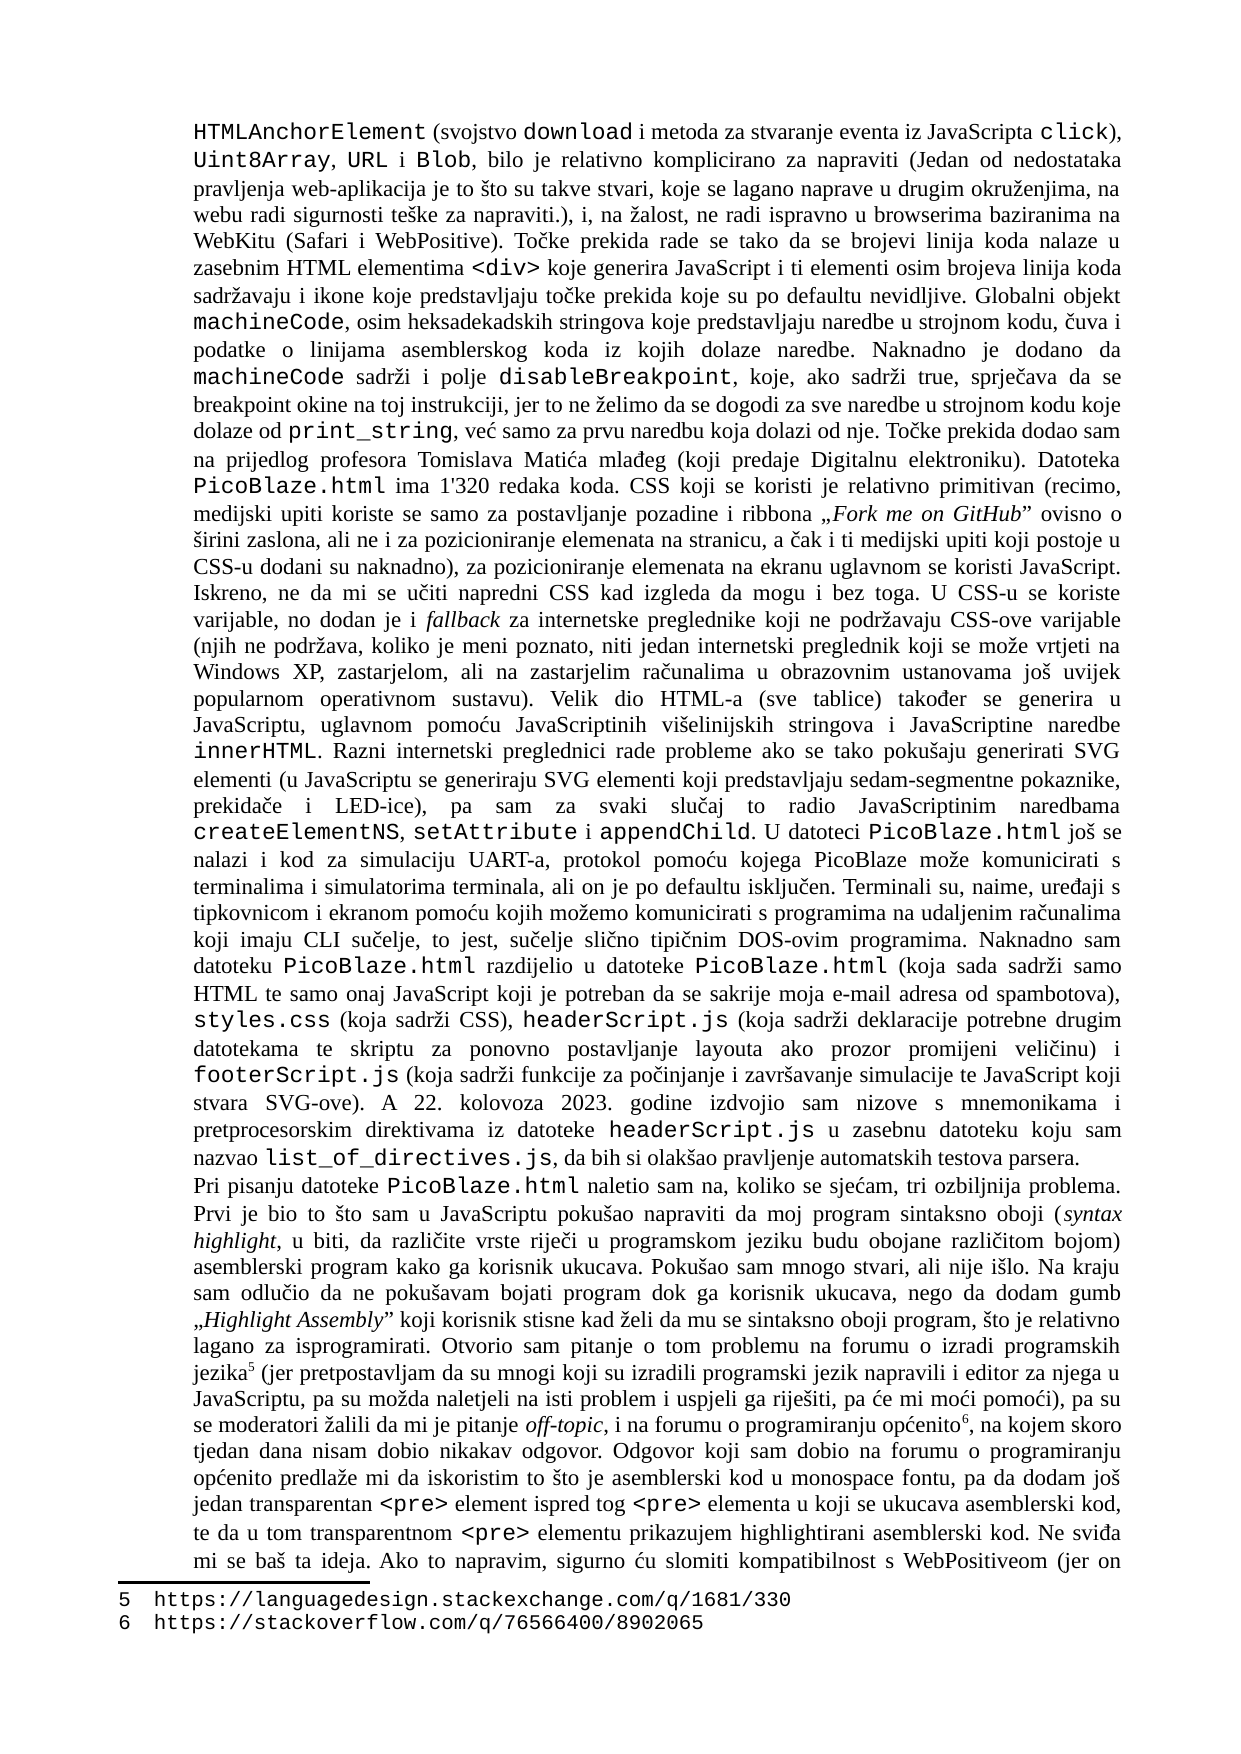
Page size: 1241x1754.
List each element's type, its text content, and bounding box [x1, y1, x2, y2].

list https://languagedesign.stackexchange.com/q/1681/330 [118, 1588, 1122, 1612]
list HTMLAnchorElement (svojstvo download i metoda za stvaranje eventa iz JavaScripta click), Uint8Array, URL i Blob, bilo je relativno komplicirano za napraviti (Jedan od nedostataka pravljenja web-aplikacija je to što su takve stvari, koje se lagano naprave u drugim okruženjima, na webu radi sigurnosti teške za napraviti.), i, na žalost, ne radi ispravno u browserima baziranima na WebKitu (Safari i WebPositive). Točke prekida rade se tako da se brojevi linija koda nalaze u zasebnim HTML elementima <div> koje generira JavaScript i ti elementi osim brojeva linija koda sadržavaju i ikone koje predstavljaju točke prekida koje su po defaultu nevidljive. Globalni objekt machineCode, osim heksadekadskih stringova koje predstavljaju naredbe u strojnom kodu, čuva i podatke o linijama asemblerskog koda iz kojih dolaze naredbe. Naknadno je dodano da machineCode sadrži i polje disableBreakpoint, koje, ako sadrži true, sprječava da se breakpoint okine na toj instrukciji, jer to ne želimo da se dogodi za sve naredbe u strojnom kodu koje dolaze od print_string, već samo za prvu naredbu koja dolazi od nje. Točke prekida dodao sam na prijedlog profesora Tomislava Matića mlađeg (koji predaje Digitalnu elektroniku). Datoteka PicoBlaze.html ima 1'320 redaka koda. CSS koji se koristi je relativno primitivan (recimo, medijski upiti koriste se samo za postavljanje pozadine i ribbona „Fork me on GitHub” ovisno o širini zaslona, ali ne i za pozicioniranje elemenata na stranicu, a čak i ti medijski upiti koji postoje u CSS-u dodani su naknadno), za pozicioniranje elemenata na ekranu uglavnom se koristi JavaScript. Iskreno, ne da mi se učiti napredni CSS kad izgleda da mogu i bez toga. U CSS-u se koriste varijable, no dodan je i fallback za internetske preglednike koji ne podržavaju CSS-ove varijable (njih ne podržava, koliko je meni poznato, niti jedan internetski preglednik koji se može vrtjeti na Windows XP, zastarjelom, ali na zastarjelim računalima u obrazovnim ustanovama još uvijek popularnom operativnom sustavu). Velik dio HTML-a (sve tablice) također se generira u JavaScriptu, uglavnom pomoću JavaScriptinih višelinijskih stringova i JavaScriptine naredbe innerHTML. Razni internetski preglednici rade probleme ako se tako pokušaju generirati SVG elementi (u JavaScriptu se generiraju SVG elementi koji predstavljaju sedam-segmentne pokaznike, prekidače i LED-ice), pa sam za svaki slučaj to radio JavaScriptinim naredbama createElementNS, setAttribute i appendChild. U datoteci PicoBlaze.html još se nalazi i kod za simulaciju UART-a, protokol pomoću kojega PicoBlaze može komunicirati s terminalima i simulatorima terminala, ali on je po defaultu isključen. Terminali su, naime, uređaji s tipkovnicom i ekranom pomoću kojih možemo komunicirati s programima na udaljenim računalima koji imaju CLI sučelje, to jest, sučelje slično tipičnim DOS-ovim programima. Naknadno sam datoteku PicoBlaze.html razdijelio u datoteke PicoBlaze.html (koja sada sadrži samo HTML te samo onaj JavaScript koji je potreban da se sakrije moja e-mail adresa od spambotova), styles.css (koja sadrži CSS), headerScript.js (koja sadrži deklaracije potrebne drugim datotekama te skriptu za ponovno postavljanje layouta ako prozor promijeni veličinu) i footerScript.js (koja sadrži funkcije za počinjanje i završavanje simulacije te JavaScript koji stvara SVG-ove). A 22. kolovoza 2023. godine izdvojio sam nizove s mnemonikama i pretprocesorskim direktivama iz datoteke headerScript.js u zasebnu datoteku koju sam nazvao list_of_directives.js, da bih si olakšao pravljenje automatskih testova parsera. [156, 118, 1122, 1172]
list https://stackoverflow.com/q/76566400/8902065 [118, 1612, 1122, 1636]
list Pri pisanju datoteke PicoBlaze.html naletio sam na, koliko se sjećam, tri ozbiljnija problema. Prvi je bio to što sam u JavaScriptu pokušao napraviti da moj program sintaksno oboji (syntax highlight, u biti, da različite vrste riječi u programskom jeziku budu obojane različitom bojom) asemblerski program kako ga korisnik ukucava. Pokušao sam mnogo stvari, ali nije išlo. Na kraju sam odlučio da ne pokušavam bojati program dok ga korisnik ukucava, nego da dodam gumb „Highlight Assembly” koji korisnik stisne kad želi da mu se sintaksno oboji program, što je relativno lagano za isprogramirati. Otvorio sam pitanje o tom problemu na forumu o izradi programskih jezika (jer pretpostavljam da su mnogi koji su izradili programski jezik napravili i editor za njega u JavaScriptu, pa su možda naletjeli na isti problem i uspjeli ga riješiti, pa će mi moći pomoći), pa su se moderatori žalili da mi je pitanje off-topic, i na forumu o programiranju općenito, na kojem skoro tjedan dana nisam dobio nikakav odgovor. Odgovor koji sam dobio na forumu o programiranju općenito predlaže mi da iskoristim to što je asemblerski kod u monospace fontu, pa da dodam još jedan transparentan <pre> element ispred tog <pre> elementa u koji se ukucava asemblerski kod, te da u tom transparentnom <pre> elementu prikazujem highlightirani asemblerski kod. Ne sviđa mi se baš ta ideja. Ako to napravim, sigurno ću slomiti kompatibilnost s WebPositiveom (jer on [156, 1172, 1122, 1573]
